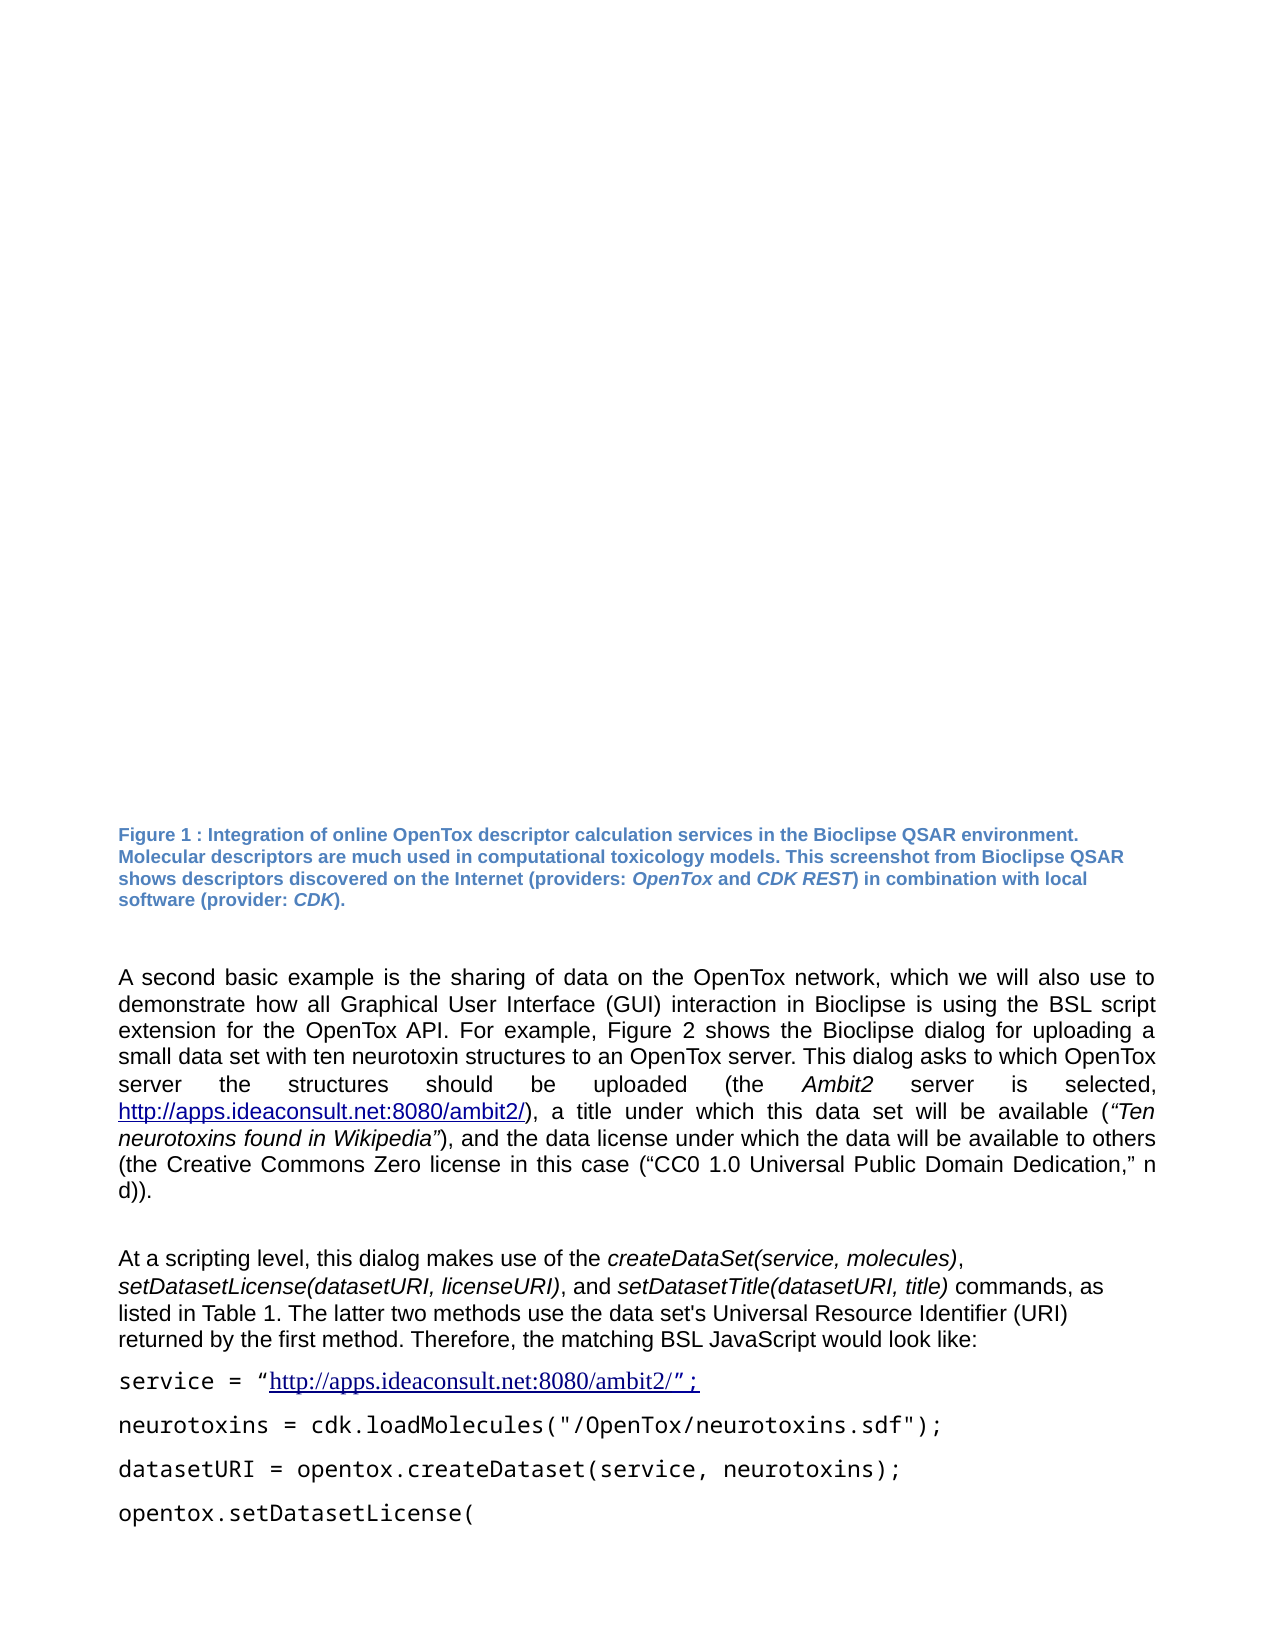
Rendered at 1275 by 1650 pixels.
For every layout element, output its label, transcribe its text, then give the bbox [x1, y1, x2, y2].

text service = “http://apps.ideaconsult.net:8080/ambit2/”; [118, 1365, 1157, 1397]
text datasetURI = opentox.createDataset(service, neurotoxins); [118, 1453, 1157, 1484]
text neurotoxins = cdk.loadMolecules("/OpenTox/neurotoxins.sdf"); [118, 1409, 1157, 1440]
text At a scripting level, this dialog makes use of the createDataSet(service, molecules), setDatasetLicense(datasetURI, licenseURI), and setDatasetTitle(datasetURI, title) commands, as listed in Table 1. The latter two methods use the data set's Universal Resource Identifier (URI) returned by the first method. Therefore, the matching BSL JavaScript would look like: [118, 1245, 1157, 1353]
text opentox.setDatasetLicense( [118, 1497, 1157, 1528]
text Figure 1 : Integration of online OpenTox descriptor calculation services in the Bioclipse QSAR environment. Molecular descriptors are much used in computational toxicology models. This screenshot from Bioclipse QSAR shows descriptors discovered on the Internet (providers: OpenTox and CDK REST) in combination with local software (provider: CDK). [118, 824, 1157, 910]
text A second basic example is the sharing of data on the OpenTox network, which we will also use to demonstrate how all Graphical User Interface (GUI) interaction in Bioclipse is using the BSL script extension for the OpenTox API. For example, Figure 2 shows the Bioclipse dialog for uploading a small data set with ten neurotoxin structures to an OpenTox server. This dialog asks to which OpenTox server the structures should be uploaded (the Ambit2 server is selected, http://apps.ideaconsult.net:8080/ambit2/), a title under which this data set will be available (“Ten neurotoxins found in Wikipedia”), and the data license under which the data will be available to others (the Creative Commons Zero license in this case (“CC0 1.0 Universal Public Domain Dedication,” n d)⁠). [118, 964, 1157, 1204]
